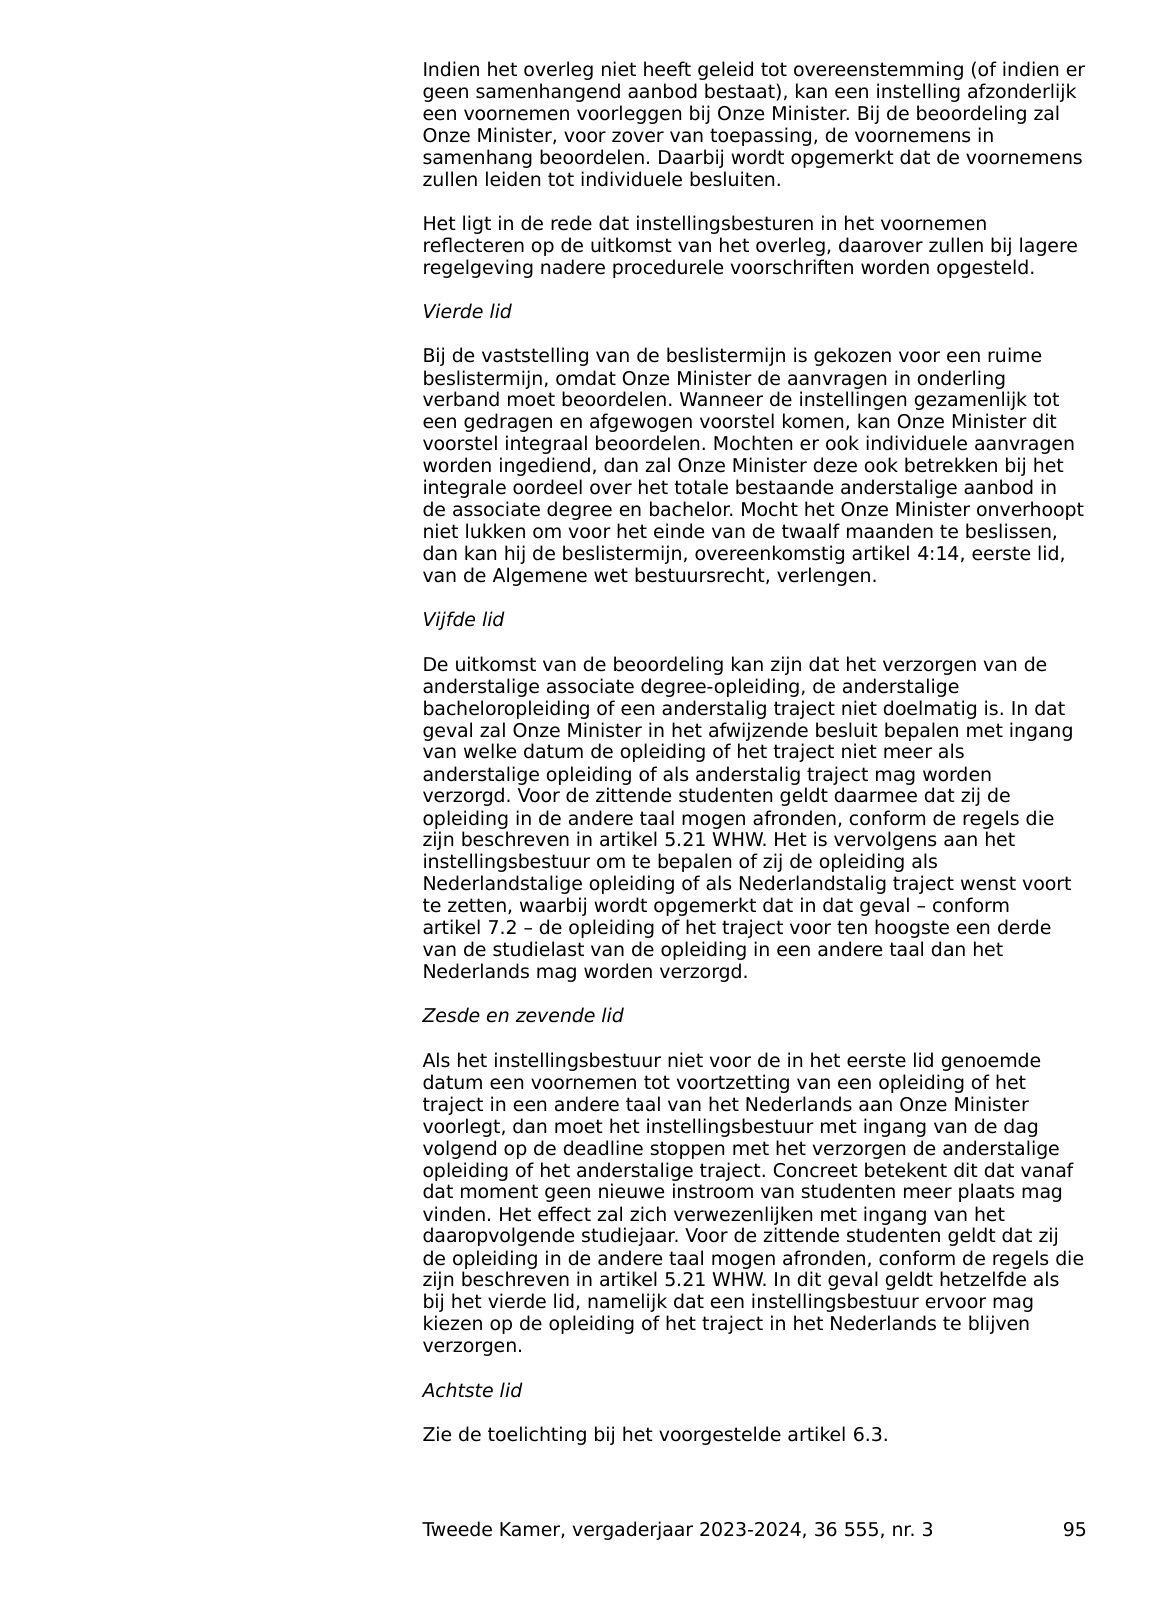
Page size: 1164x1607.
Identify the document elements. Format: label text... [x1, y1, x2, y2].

text Het ligt in de rede dat instellingsbesturen in het voornemen reflecteren op de uitkomst van het overleg, daarover zullen bij lagere regelgeving nadere procedurele voorschriften worden opgesteld. [422, 213, 1087, 279]
subtitle Zesde en zevende lid [422, 1005, 1087, 1027]
text Als het instellingsbestuur niet voor de in het eerste lid genoemde datum een voornemen tot voortzetting van een opleiding of het traject in een andere taal van het Nederlands aan Onze Minister voorlegt, dan moet het instellingsbestuur met ingang van de dag volgend op de deadline stoppen met het verzorgen de anderstalige opleiding of het anderstalige traject. Concreet betekent dit dat vanaf dat moment geen nieuwe instroom van studenten meer plaats mag vinden. Het effect zal zich verwezenlijken met ingang van het daaropvolgende studiejaar. Voor de zittende studenten geldt dat zij de opleiding in de andere taal mogen afronden, conform de regels die zijn beschreven in artikel 5.21 WHW. In dit geval geldt hetzelfde als bij het vierde lid, namelijk dat een instellingsbestuur ervoor mag kiezen op de opleiding of het traject in het Nederlands te blijven verzorgen. [422, 1049, 1087, 1357]
text Indien het overleg niet heeft geleid tot overeenstemming (of indien er geen samenhangend aanbod bestaat), kan een instelling afzonderlijk een voornemen voorleggen bij Onze Minister. Bij de beoordeling zal Onze Minister, voor zover van toepassing, de voornemens in samenhang beoordelen. Daarbij wordt opgemerkt dat de voornemens zullen leiden tot individuele besluiten. [422, 59, 1087, 191]
subtitle Vijfde lid [422, 609, 1087, 631]
text Bij de vaststelling van de beslistermijn is gekozen voor een ruime beslistermijn, omdat Onze Minister de aanvragen in onderling verband moet beoordelen. Wanneer de instellingen gezamenlijk tot een gedragen en afgewogen voorstel komen, kan Onze Minister dit voorstel integraal beoordelen. Mochten er ook individuele aanvragen worden ingediend, dan zal Onze Minister deze ook betrekken bij het integrale oordeel over het totale bestaande anderstalige aanbod in de associate degree en bachelor. Mocht het Onze Minister onverhoopt niet lukken om voor het einde van de twaalf maanden te beslissen, dan kan hij de beslistermijn, overeenkomstig artikel 4:14, eerste lid, van de Algemene wet bestuursrecht, verlengen. [422, 345, 1087, 587]
text De uitkomst van de beoordeling kan zijn dat het verzorgen van de anderstalige associate degree-opleiding, de anderstalige bacheloropleiding of een anderstalig traject niet doelmatig is. In dat geval zal Onze Minister in het afwijzende besluit bepalen met ingang van welke datum de opleiding of het traject niet meer als anderstalige opleiding of als anderstalig traject mag worden verzorgd. Voor de zittende studenten geldt daarmee dat zij de opleiding in de andere taal mogen afronden, conform de regels die zijn beschreven in artikel 5.21 WHW. Het is vervolgens aan het instellingsbestuur om te bepalen of zij de opleiding als Nederlandstalige opleiding of als Nederlandstalig traject wenst voort te zetten, waarbij wordt opgemerkt dat in dat geval – conform artikel 7.2 – de opleiding of het traject voor ten hoogste een derde van de studielast van de opleiding in een andere taal dan het Nederlands mag worden verzorgd. [422, 653, 1087, 983]
subtitle Vierde lid [422, 301, 1087, 323]
text Zie de toelichting bij het voorgestelde artikel 6.3. [422, 1424, 1087, 1446]
subtitle Achtste lid [422, 1379, 1087, 1401]
